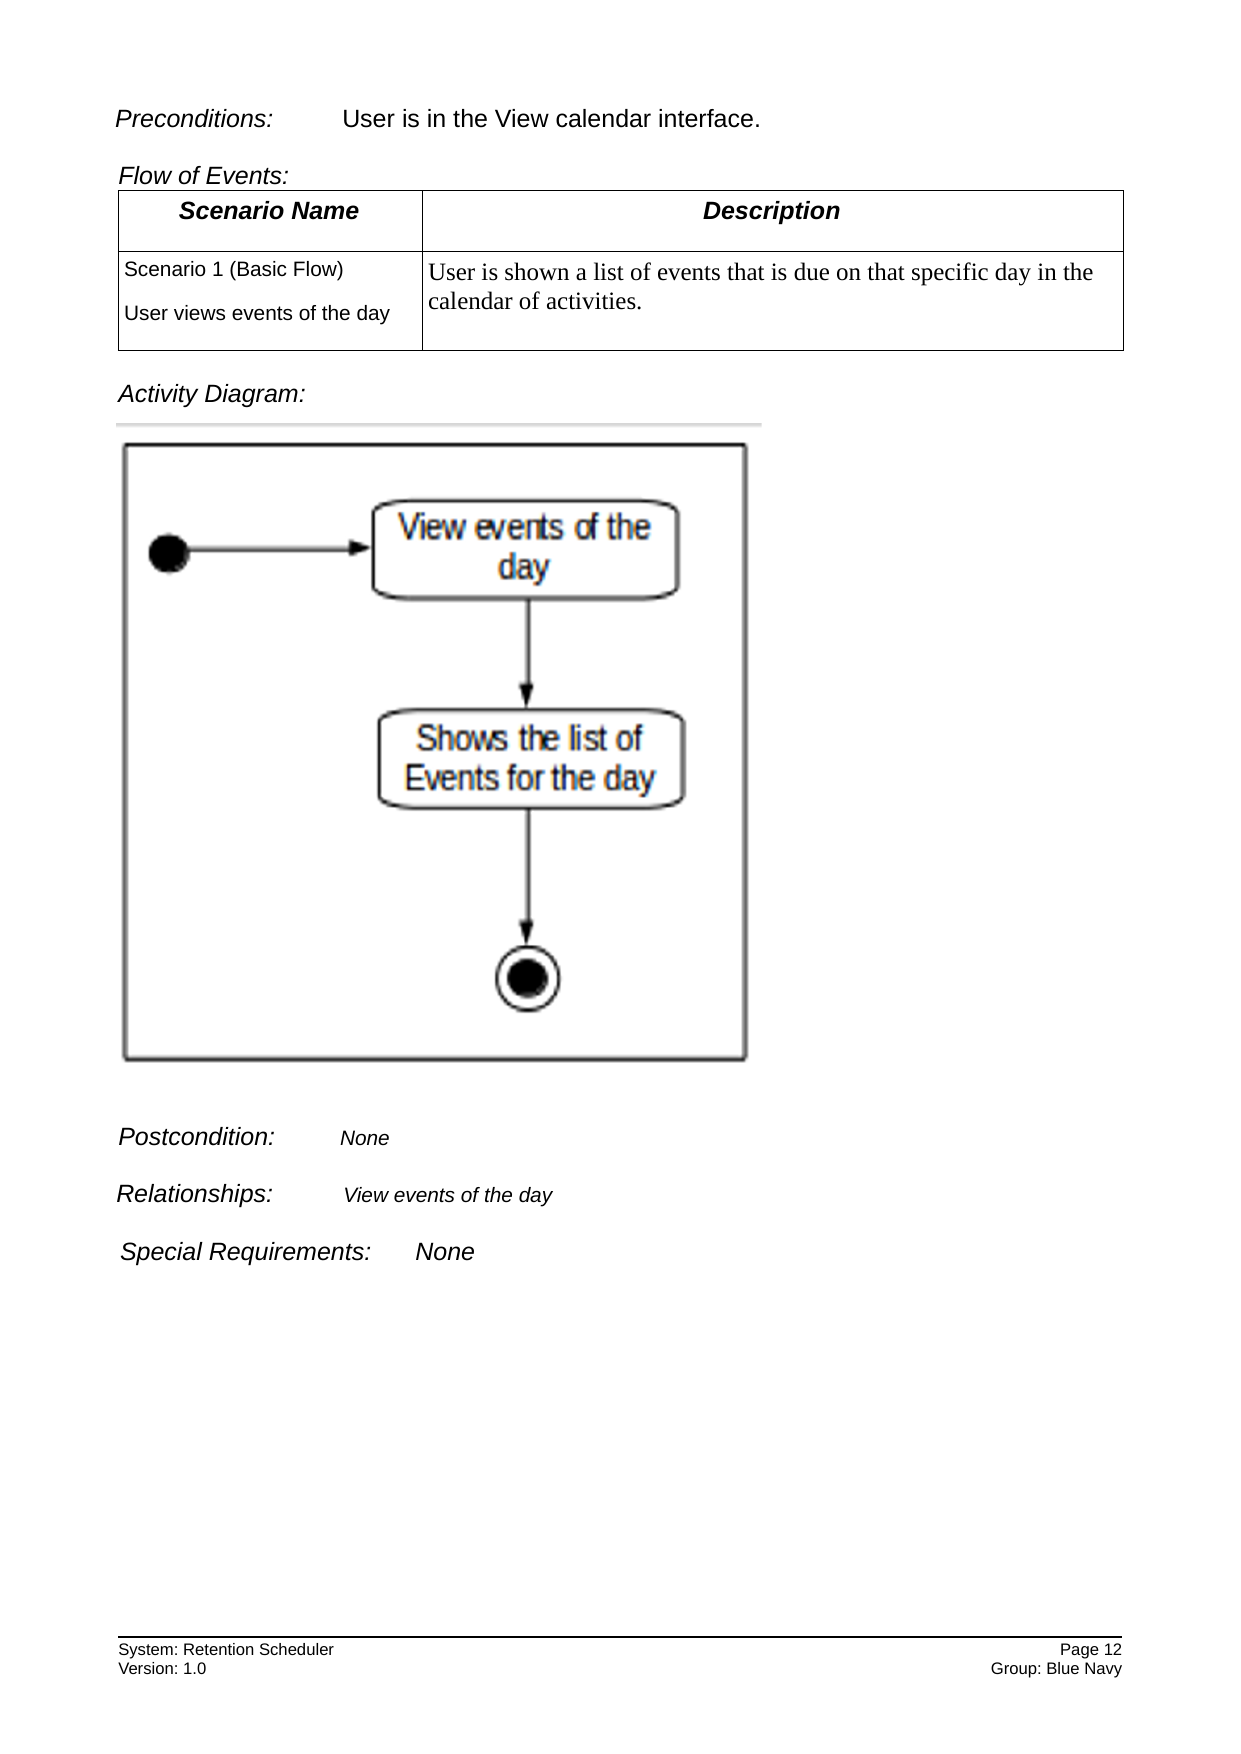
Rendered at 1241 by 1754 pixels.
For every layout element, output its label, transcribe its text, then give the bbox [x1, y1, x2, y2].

text Flow of Events: [118, 161, 1122, 190]
text Postcondition: None [118, 1122, 1122, 1151]
text Preconditions: User is in the View calendar interface. [115, 104, 1122, 132]
text Activity Diagram: [118, 379, 1122, 408]
table_cell User is shown a list of events that is due on that specific day in the calendar of activities. [423, 252, 1123, 350]
table_header Scenario Name [119, 191, 422, 251]
text Special Requirements: None [120, 1237, 1122, 1266]
text Relationships: View events of the day [116, 1179, 1122, 1208]
table_header Description [423, 191, 1123, 251]
table_cell Scenario 1 (Basic Flow) User views events of the day [119, 252, 422, 350]
